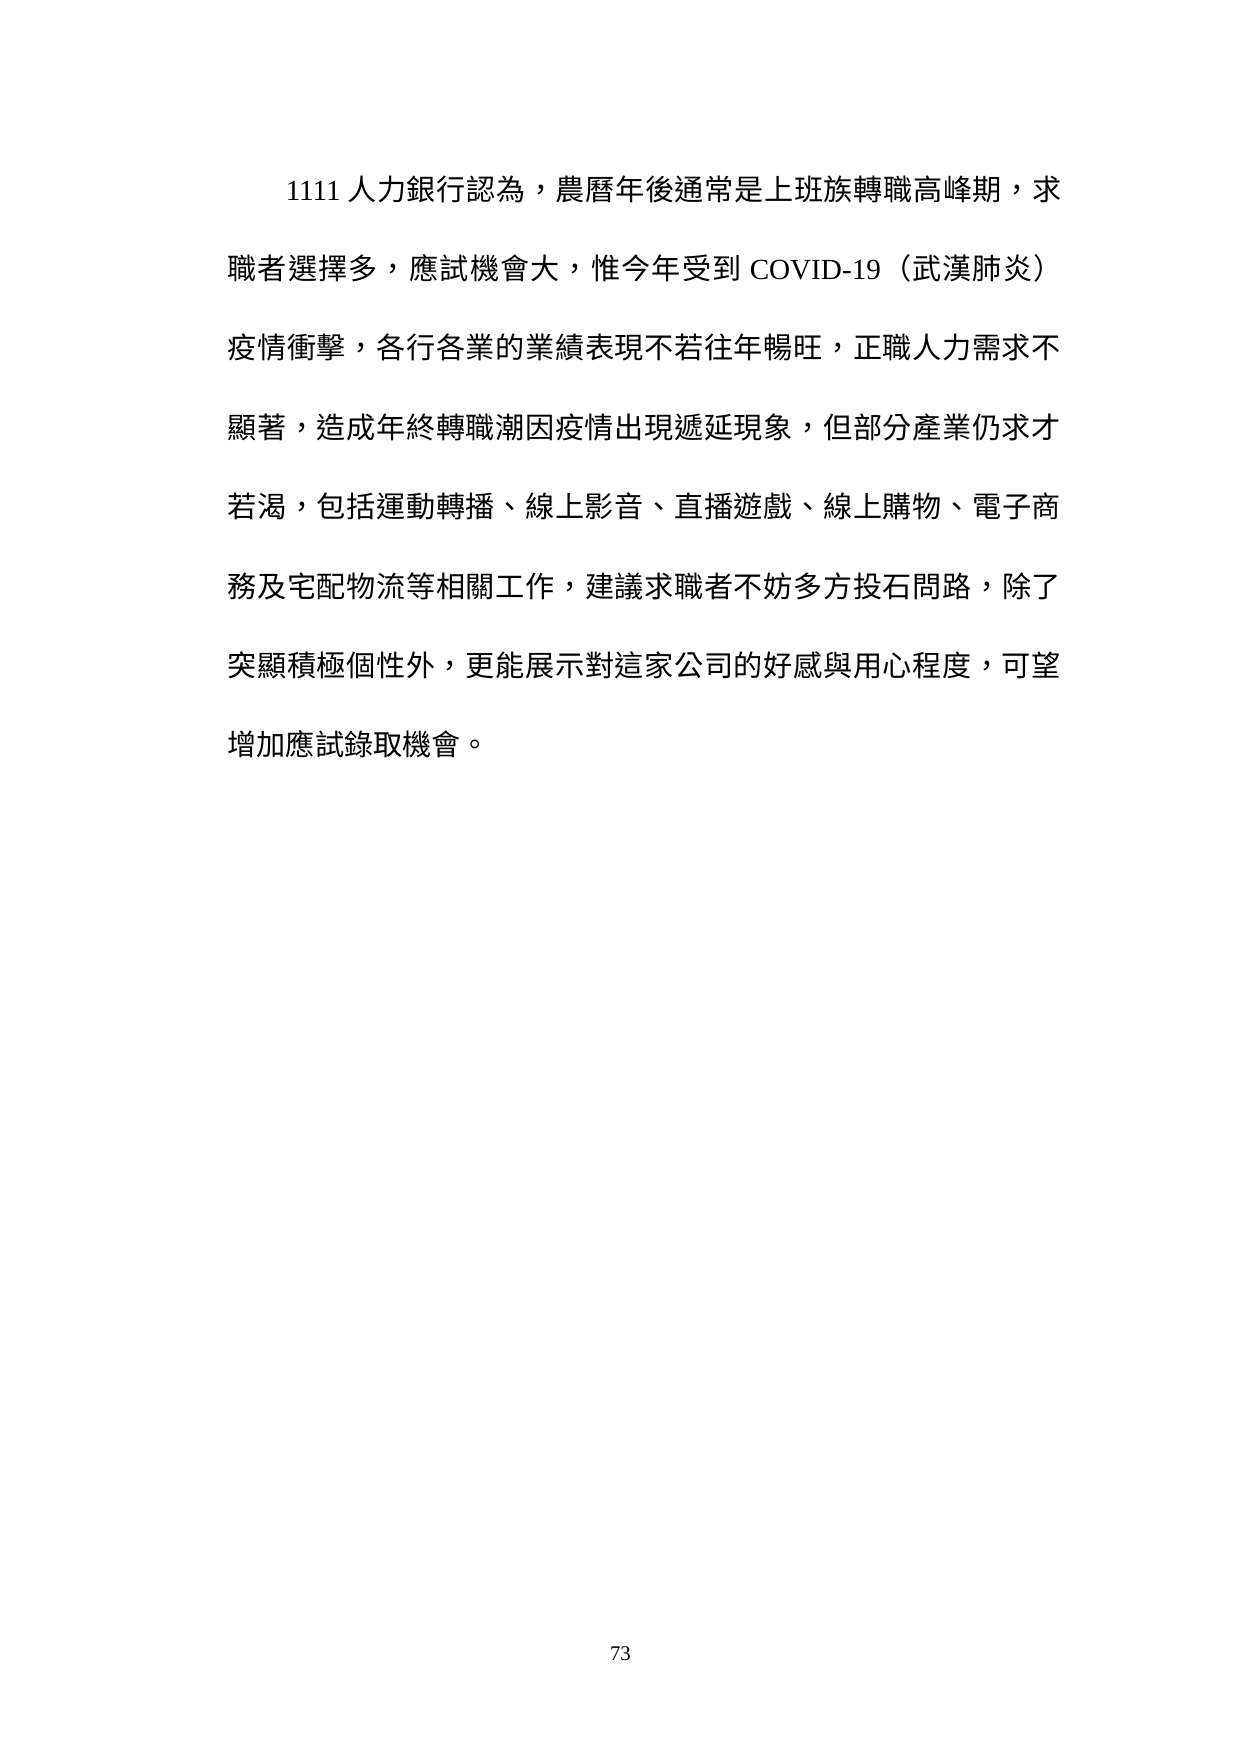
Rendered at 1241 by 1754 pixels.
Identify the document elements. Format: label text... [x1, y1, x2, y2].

text 1111人力銀行認為，農曆年後通常是上班族轉職高峰期，求職者選擇多，應試機會大，惟今年受到COVID-19（武漢肺炎）疫情衝擊，各行各業的業績表現不若往年暢旺，正職人力需求不顯著，造成年終轉職潮因疫情出現遞延現象，但部分產業仍求才若渴，包括運動轉播、線上影音、直播遊戲、線上購物、電子商務及宅配物流等相關工作，建議求職者不妨多方投石問路，除了突顯積極個性外，更能展示對這家公司的好感與用心程度，可望增加應試錄取機會。 [227, 148, 1063, 783]
